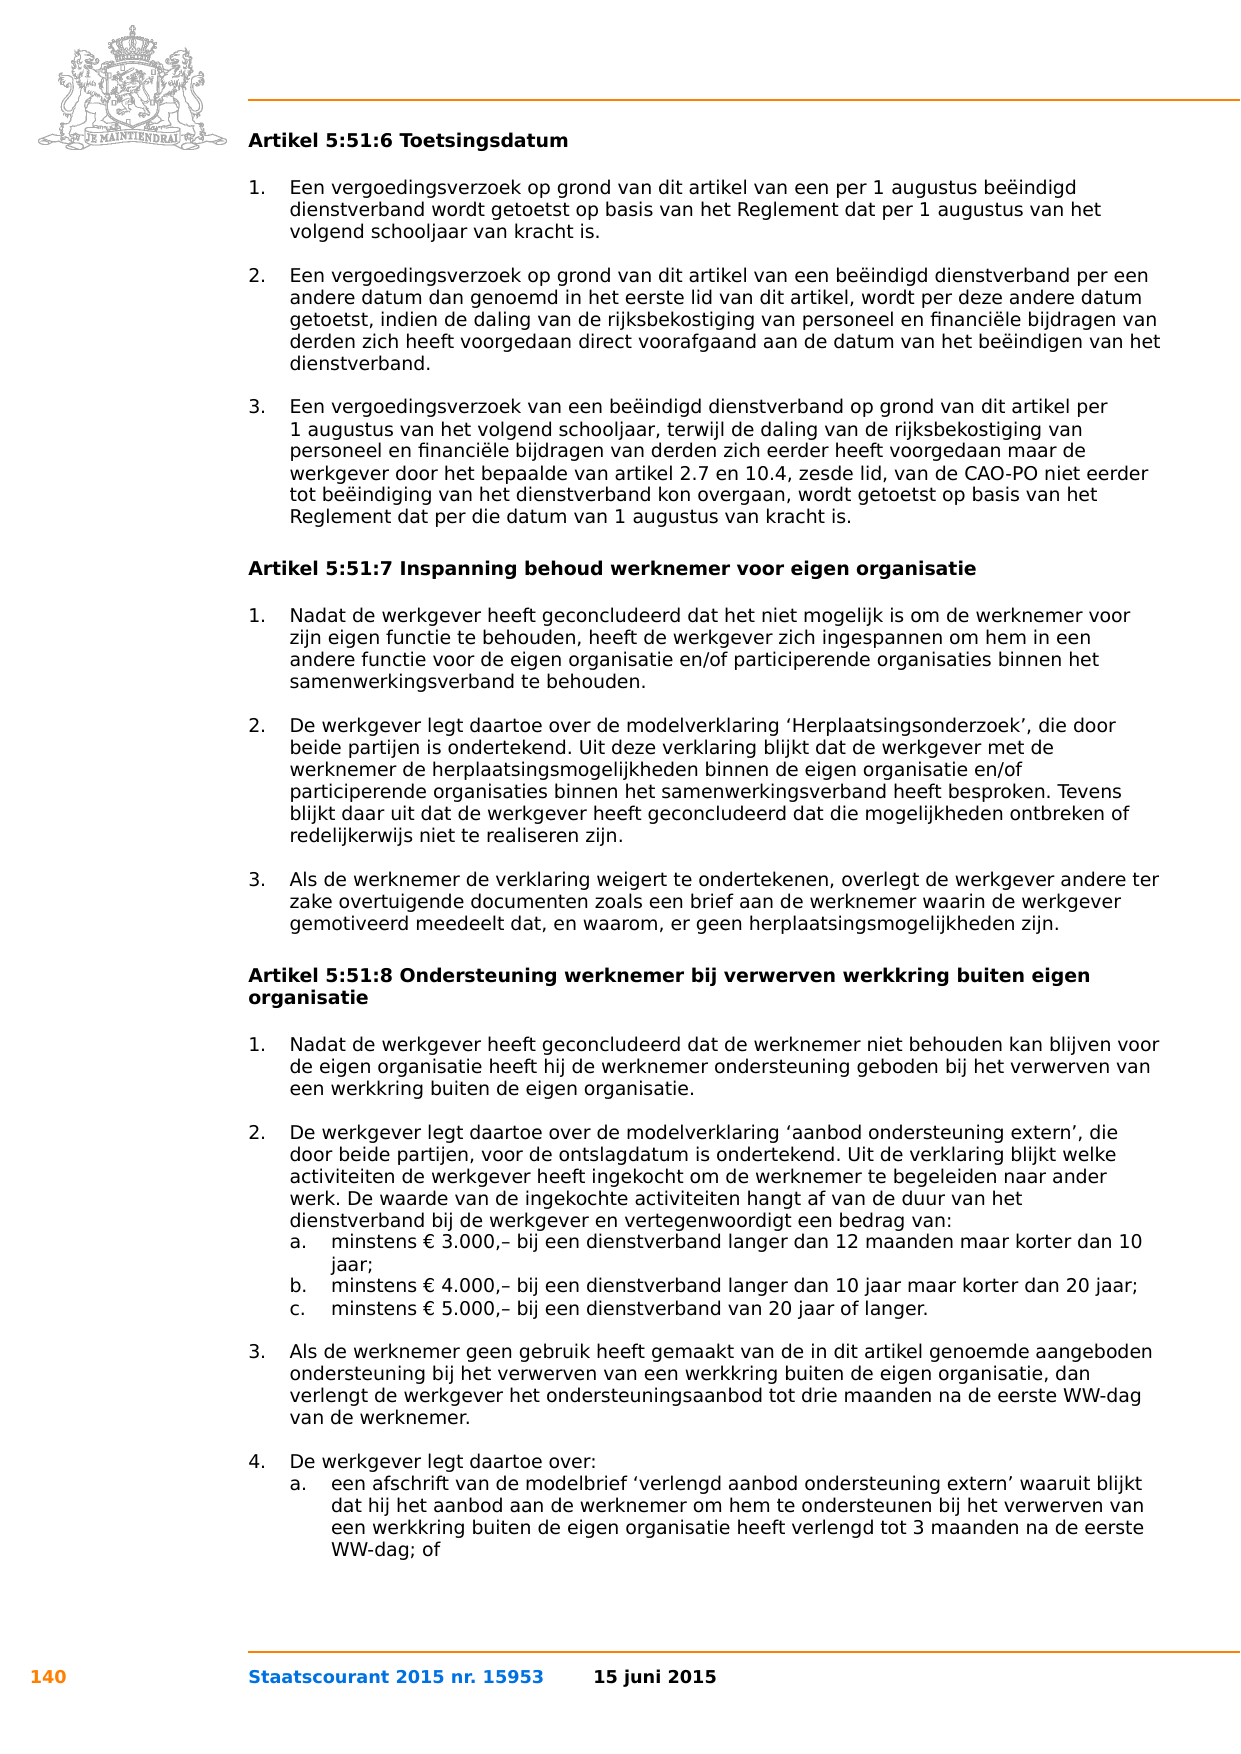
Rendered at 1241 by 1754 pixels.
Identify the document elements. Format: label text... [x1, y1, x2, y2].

text 1. Nadat de werkgever heeft geconcludeerd dat de werknemer niet behouden kan blijven voor de eigen organisatie heeft hij de werknemer ondersteuning geboden bij het verwerven van een werkkring buiten de eigen organisatie. [248, 1034, 1163, 1100]
text 2. De werkgever legt daartoe over de modelverklaring ‘aanbod ondersteuning extern’, die door beide partijen, voor de ontslagdatum is ondertekend. Uit de verklaring blijkt welke activiteiten de werkgever heeft ingekocht om de werknemer te begeleiden naar ander werk. De waarde van de ingekochte activiteiten hangt af van de duur van het dienstverband bij de werkgever en vertegenwoordigt een bedrag van: [248, 1122, 1163, 1231]
text c. minstens € 5.000,– bij een dienstverband van 20 jaar of langer. [289, 1297, 1163, 1319]
text 1. Nadat de werkgever heeft geconcludeerd dat het niet mogelijk is om de werknemer voor zijn eigen functie te behouden, heeft de werkgever zich ingespannen om hem in een andere functie voor de eigen organisatie en/of participerende organisaties binnen het samenwerkingsverband te behouden. [248, 605, 1163, 693]
picture [38, 25, 227, 150]
text a. een afschrift van de modelbrief ‘verlengd aanbod ondersteuning extern’ waaruit blijkt dat hij het aanbod aan de werknemer om hem te ondersteunen bij het verwerven van een werkkring buiten de eigen organisatie heeft verlengd tot 3 maanden na de eerste WW-dag; of [289, 1473, 1163, 1561]
text 3. Als de werknemer de verklaring weigert te ondertekenen, overlegt de werkgever andere ter zake overtuigende documenten zoals een brief aan de werknemer waarin de werkgever gemotiveerd meedeelt dat, en waarom, er geen herplaatsingsmogelijkheden zijn. [248, 869, 1163, 935]
text 2. Een vergoedingsverzoek op grond van dit artikel van een beëindigd dienstverband per een andere datum dan genoemd in het eerste lid van dit artikel, wordt per deze andere datum getoetst, indien de daling van de rijksbekostiging van personeel en financiële bijdragen van derden zich heeft voorgedaan direct voorafgaand aan de datum van het beëindigen van het dienstverband. [248, 265, 1163, 374]
text 4. De werkgever legt daartoe over: [248, 1451, 1163, 1473]
subtitle Artikel 5:51:8 Ondersteuning werknemer bij verwerven werkkring buiten eigen organisatie [248, 965, 1163, 1009]
subtitle Artikel 5:51:7 Inspanning behoud werknemer voor eigen organisatie [248, 558, 1163, 580]
text 3. Een vergoedingsverzoek van een beëindigd dienstverband op grond van dit artikel per 1 augustus van het volgend schooljaar, terwijl de daling van de rijksbekostiging van personeel en financiële bijdragen van derden zich eerder heeft voorgedaan maar de werkgever door het bepaalde van artikel 2.7 en 10.4, zesde lid, van de CAO-PO niet eerder tot beëindiging van het dienstverband kon overgaan, wordt getoetst op basis van het Reglement dat per die datum van 1 augustus van kracht is. [248, 396, 1163, 528]
text a. minstens € 3.000,– bij een dienstverband langer dan 12 maanden maar korter dan 10 jaar; [289, 1231, 1163, 1275]
text 3. Als de werknemer geen gebruik heeft gemaakt van de in dit artikel genoemde aangeboden ondersteuning bij het verwerven van een werkkring buiten de eigen organisatie, dan verlengt de werkgever het ondersteuningsaanbod tot drie maanden na de eerste WW-dag van de werknemer. [248, 1341, 1163, 1429]
text 2. De werkgever legt daartoe over de modelverklaring ‘Herplaatsingsonderzoek’, die door beide partijen is ondertekend. Uit deze verklaring blijkt dat de werkgever met de werknemer de herplaatsingsmogelijkheden binnen de eigen organisatie en/of participerende organisaties binnen het samenwerkingsverband heeft besproken. Tevens blijkt daar uit dat de werkgever heeft geconcludeerd dat die mogelijkheden ontbreken of redelijkerwijs niet te realiseren zijn. [248, 715, 1163, 847]
text b. minstens € 4.000,– bij een dienstverband langer dan 10 jaar maar korter dan 20 jaar; [289, 1275, 1163, 1297]
subtitle Artikel 5:51:6 Toetsingsdatum [248, 130, 1163, 152]
text 1. Een vergoedingsverzoek op grond van dit artikel van een per 1 augustus beëindigd dienstverband wordt getoetst op basis van het Reglement dat per 1 augustus van het volgend schooljaar van kracht is. [248, 177, 1163, 243]
